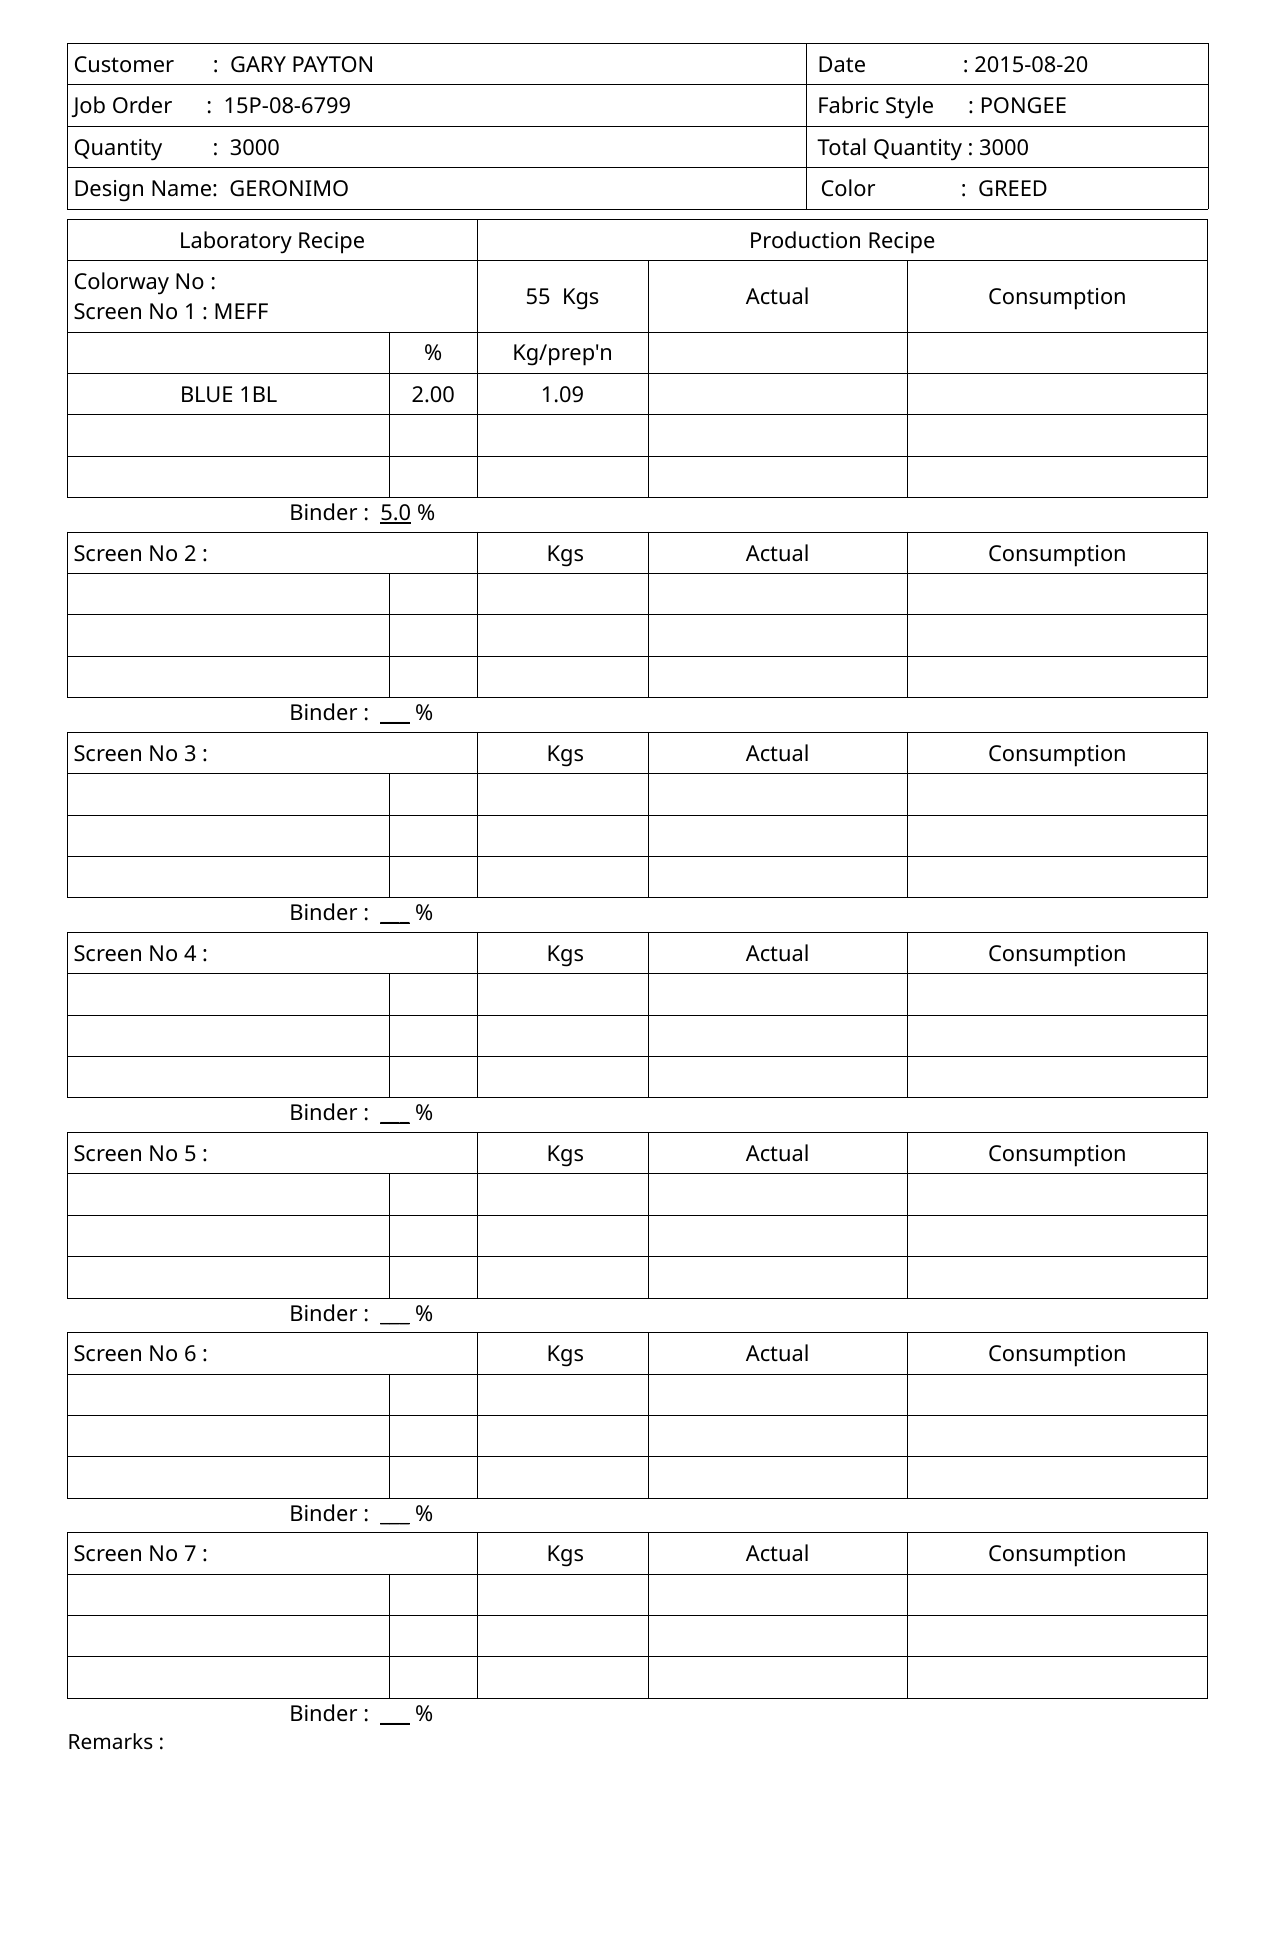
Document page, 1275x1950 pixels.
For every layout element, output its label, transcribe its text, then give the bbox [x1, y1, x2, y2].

table_cell [390, 1416, 477, 1456]
table_header Screen No 7 : [68, 1533, 477, 1573]
table_cell [649, 374, 907, 414]
table_cell [908, 333, 1207, 373]
table_cell [649, 974, 907, 1014]
table_cell [390, 1616, 477, 1656]
text Binder : 5.0 % [67, 498, 1207, 527]
table_cell [649, 415, 907, 456]
table_cell Job Order : 15P-08-6799 [68, 85, 806, 126]
table_cell Colorway No : Screen No 1 : MEFF [68, 261, 477, 332]
table_cell 1.09 [478, 374, 648, 414]
table_cell [649, 1174, 907, 1215]
table_cell [649, 1457, 907, 1497]
table_cell [908, 457, 1207, 497]
table_cell [649, 774, 907, 814]
table_cell [649, 1375, 907, 1415]
table_cell [390, 457, 477, 497]
table_cell [649, 1257, 907, 1297]
table_header Screen No 3 : [68, 733, 477, 773]
table_cell [649, 574, 907, 614]
table_header Actual [649, 533, 907, 573]
table_cell [908, 574, 1207, 614]
table_header Date : 2015-08-20 [807, 44, 1208, 84]
table_header Kgs [478, 733, 648, 773]
table_cell [649, 1575, 907, 1615]
table_header Actual [649, 1133, 907, 1173]
table_cell [390, 1457, 477, 1497]
table_cell [478, 1575, 648, 1615]
table_cell [908, 1257, 1207, 1297]
table_cell [68, 774, 389, 814]
table_header Actual [649, 1333, 907, 1373]
table_cell [908, 816, 1207, 856]
table_cell [908, 657, 1207, 697]
table_cell [68, 1375, 389, 1415]
table_cell [68, 574, 389, 614]
table_cell [390, 1375, 477, 1415]
text Binder : ___ % [67, 1299, 1207, 1327]
table_cell [478, 774, 648, 814]
table_header Actual [649, 933, 907, 973]
table_cell [478, 1657, 648, 1698]
table_header Screen No 5 : [68, 1133, 477, 1173]
table_cell [390, 1657, 477, 1698]
table_cell [478, 415, 648, 456]
table_header Consumption [908, 733, 1207, 773]
table_header Production Recipe [478, 220, 1207, 260]
table_cell [908, 1416, 1207, 1456]
table_header Laboratory Recipe [68, 220, 477, 260]
table_cell [908, 1174, 1207, 1215]
table_cell [68, 1416, 389, 1456]
table_cell [908, 615, 1207, 656]
table_cell [478, 857, 648, 897]
table_header Kgs [478, 1133, 648, 1173]
table_cell [390, 1057, 477, 1097]
table_cell [68, 1457, 389, 1497]
table_cell [649, 615, 907, 656]
table_header Screen No 6 : [68, 1333, 477, 1373]
table_header Kgs [478, 1533, 648, 1573]
table_cell [390, 774, 477, 814]
table_cell [390, 574, 477, 614]
table_cell Kg/prep'n [478, 333, 648, 373]
table_cell 55 Kgs [478, 261, 648, 332]
table_cell [908, 974, 1207, 1014]
table_cell [390, 1575, 477, 1615]
table_cell [68, 1216, 389, 1256]
table_cell [478, 974, 648, 1014]
table_cell [908, 374, 1207, 414]
table_cell [68, 1257, 389, 1297]
text Remarks : [67, 1727, 1207, 1756]
table_cell Consumption [908, 261, 1207, 332]
table_cell [68, 1616, 389, 1656]
table_cell [68, 1174, 389, 1215]
table_cell [908, 1575, 1207, 1615]
text Binder : ___ % [67, 1098, 1207, 1127]
table_cell [908, 1616, 1207, 1656]
table_cell [908, 1016, 1207, 1056]
table_cell [390, 974, 477, 1014]
table_cell [68, 857, 389, 897]
table_cell [390, 1016, 477, 1056]
table_cell BLUE 1BL [68, 374, 389, 414]
table_cell [478, 657, 648, 697]
table_cell [68, 333, 389, 373]
table_cell [390, 657, 477, 697]
table_cell [649, 1416, 907, 1456]
table_header Consumption [908, 1333, 1207, 1373]
table_cell [649, 457, 907, 497]
table_cell [68, 1016, 389, 1056]
table_cell [390, 615, 477, 656]
table_cell [478, 457, 648, 497]
table_cell [68, 1575, 389, 1615]
table_cell [390, 816, 477, 856]
table_cell [649, 816, 907, 856]
table_header Consumption [908, 533, 1207, 573]
table_header Customer : GARY PAYTON [68, 44, 806, 84]
text Binder : ___ % [67, 698, 1207, 727]
table_cell % [390, 333, 477, 373]
table_cell [649, 333, 907, 373]
table_header Kgs [478, 533, 648, 573]
table_cell Color : GREED [807, 168, 1208, 208]
table_cell [478, 615, 648, 656]
text Binder : ___ % [67, 1699, 1207, 1727]
table_cell [478, 1174, 648, 1215]
table_cell [68, 457, 389, 497]
table_cell Fabric Style : PONGEE [807, 85, 1208, 126]
table_cell Design Name: GERONIMO [68, 168, 806, 208]
text Binder : ___ % [67, 1499, 1207, 1527]
table_cell Actual [649, 261, 907, 332]
table_cell [478, 1457, 648, 1497]
table_cell [908, 1057, 1207, 1097]
table_cell [649, 1616, 907, 1656]
table_cell [68, 615, 389, 656]
table_cell [649, 657, 907, 697]
table_cell [478, 1057, 648, 1097]
table_header Consumption [908, 1533, 1207, 1573]
table_header Screen No 2 : [68, 533, 477, 573]
table_cell [649, 857, 907, 897]
table_header Kgs [478, 1333, 648, 1373]
table_cell [68, 1657, 389, 1698]
table_cell [908, 774, 1207, 814]
table_cell 2.00 [390, 374, 477, 414]
table_cell [908, 1657, 1207, 1698]
table_cell Quantity : 3000 [68, 127, 806, 167]
table_cell [390, 857, 477, 897]
table_cell [478, 816, 648, 856]
table_cell [390, 415, 477, 456]
table_cell [649, 1216, 907, 1256]
table_cell [908, 1216, 1207, 1256]
table_cell [649, 1057, 907, 1097]
table_cell [68, 657, 389, 697]
table_cell [68, 816, 389, 856]
table_cell [390, 1216, 477, 1256]
table_cell [649, 1016, 907, 1056]
table_cell [908, 415, 1207, 456]
table_cell [478, 1616, 648, 1656]
table_cell [478, 1216, 648, 1256]
table_cell [390, 1174, 477, 1215]
table_header Actual [649, 1533, 907, 1573]
table_cell [478, 1257, 648, 1297]
text Binder : ___ % [67, 898, 1207, 927]
table_cell [478, 1016, 648, 1056]
table_cell [478, 1416, 648, 1456]
table_cell [68, 1057, 389, 1097]
table_header Kgs [478, 933, 648, 973]
table_cell [478, 574, 648, 614]
table_header Consumption [908, 1133, 1207, 1173]
table_cell [649, 1657, 907, 1698]
table_cell [908, 1457, 1207, 1497]
table_cell Total Quantity : 3000 [807, 127, 1208, 167]
table_cell [68, 974, 389, 1014]
table_cell [908, 857, 1207, 897]
table_header Actual [649, 733, 907, 773]
table_header Screen No 4 : [68, 933, 477, 973]
table_cell [390, 1257, 477, 1297]
table_cell [68, 415, 389, 456]
table_cell [478, 1375, 648, 1415]
table_cell [908, 1375, 1207, 1415]
table_header Consumption [908, 933, 1207, 973]
